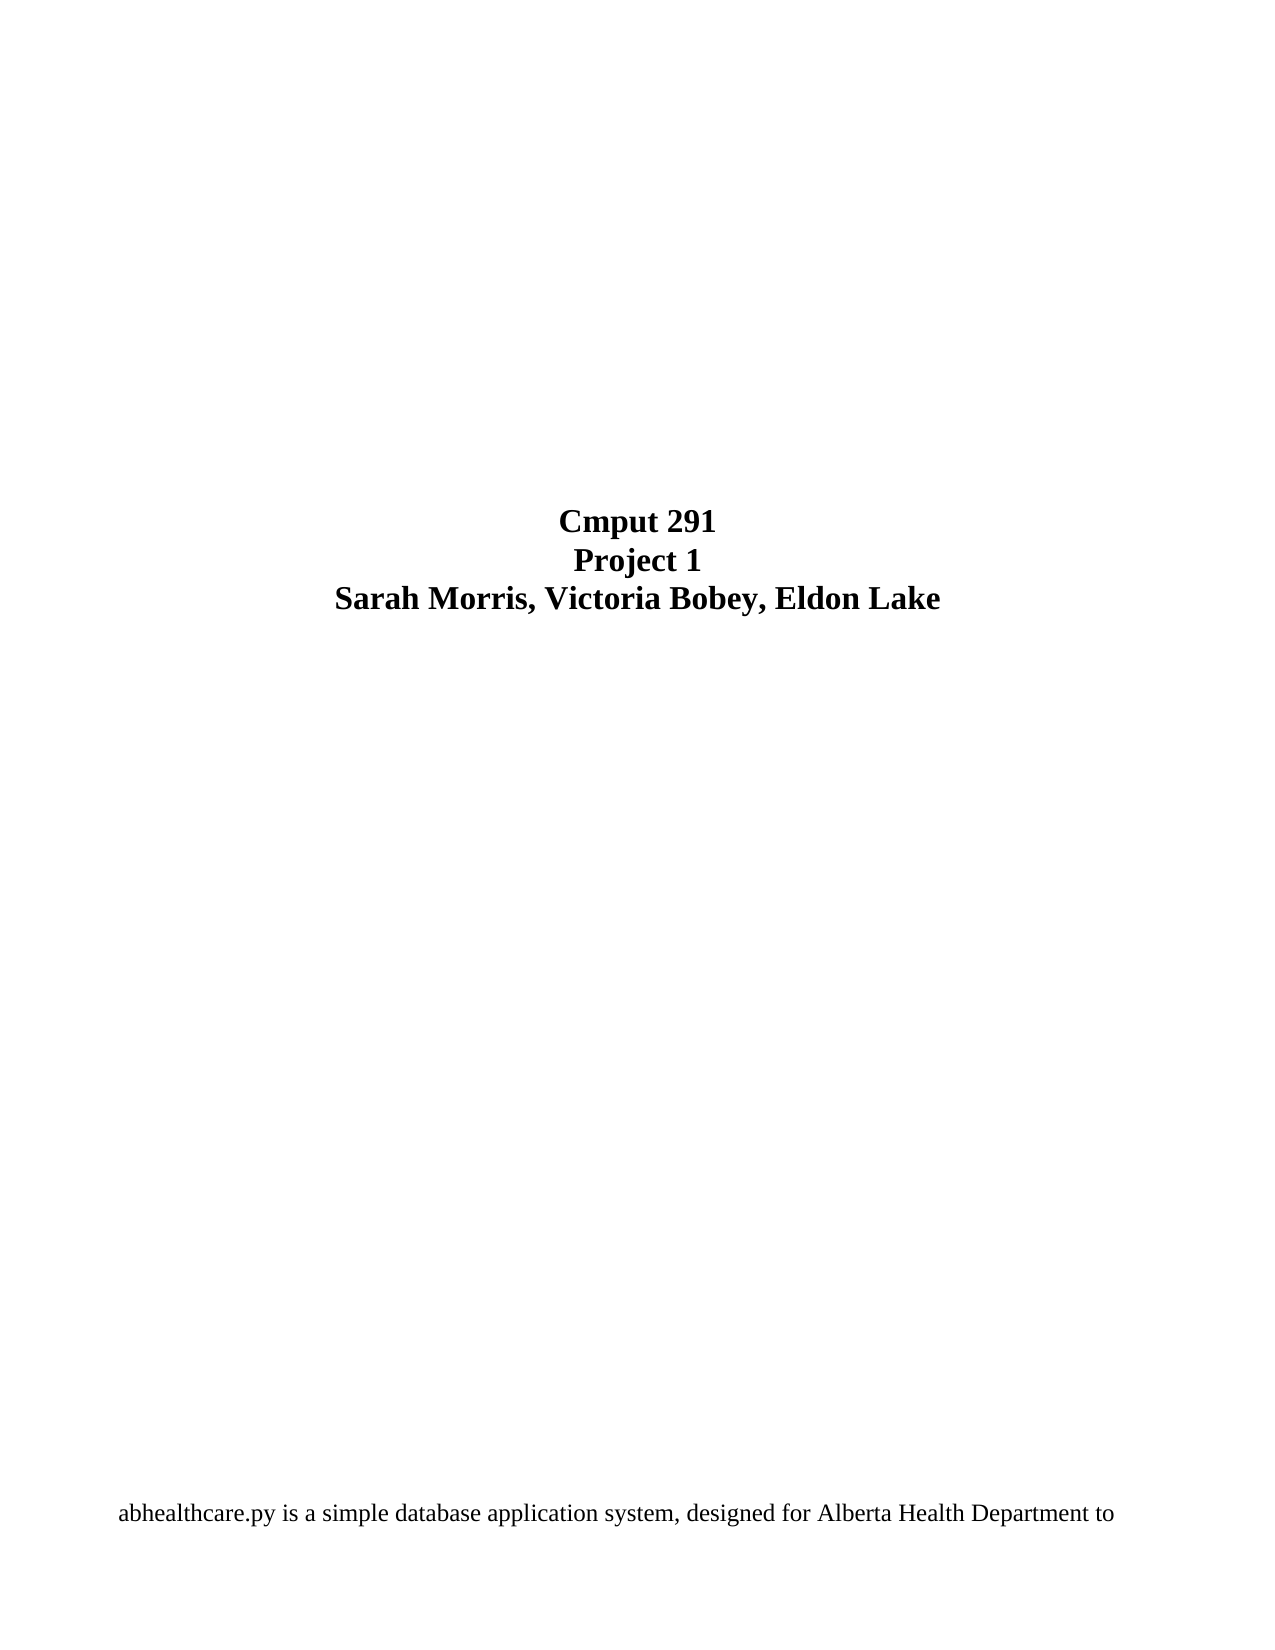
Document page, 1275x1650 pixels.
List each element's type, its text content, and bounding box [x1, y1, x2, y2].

text Project 1 [118, 540, 1157, 578]
text Cmput 291 [118, 501, 1157, 540]
text abhealthcare.py is a simple database application system, designed for Alberta Health Department to [118, 1498, 1157, 1527]
text Sarah Morris, Victoria Bobey, Eldon Lake [118, 578, 1157, 616]
